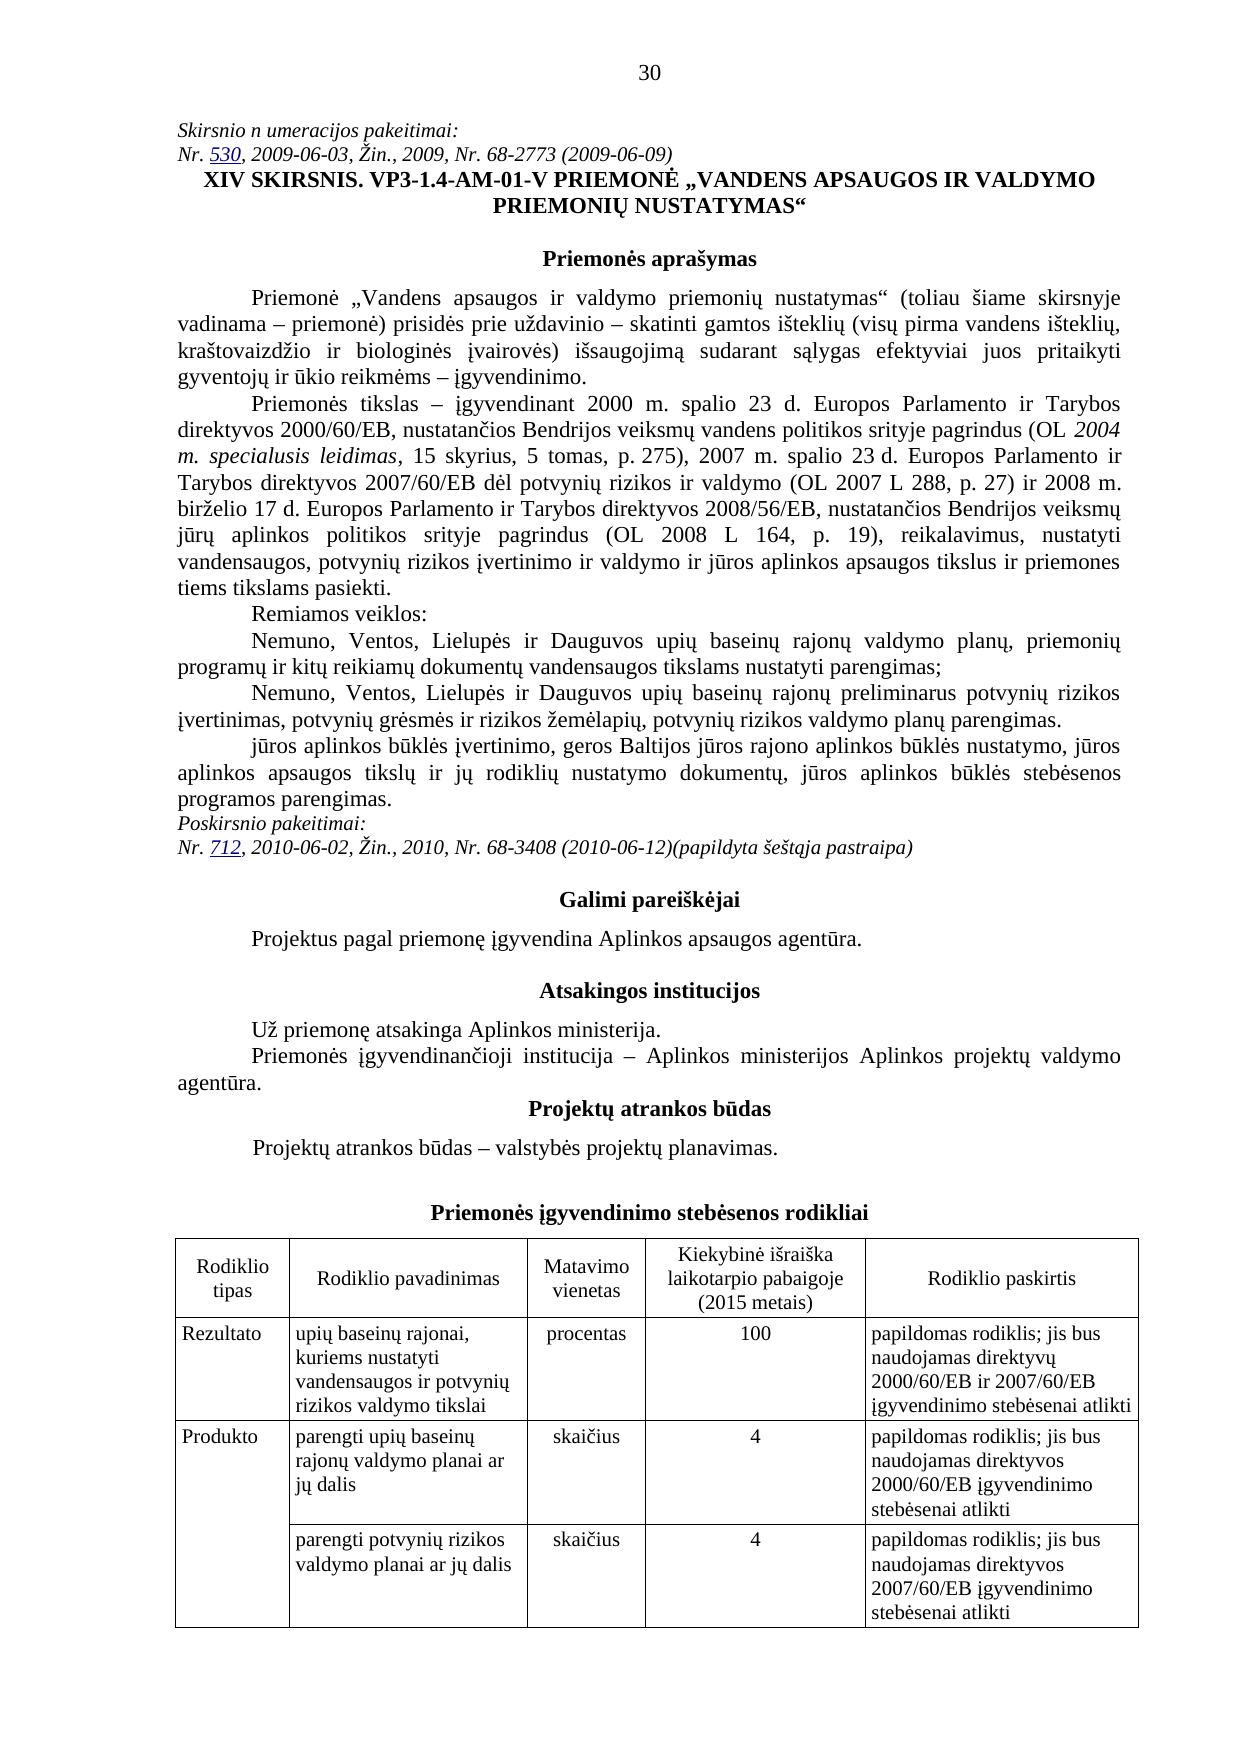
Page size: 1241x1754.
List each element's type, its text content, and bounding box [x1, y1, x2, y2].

text Galimi pareiškėjai [177, 886, 1122, 912]
table_cell 4 [646, 1421, 865, 1523]
text Remiamos veiklos: [177, 600, 1122, 627]
text Projektų atrankos būdas [177, 1095, 1122, 1122]
text Poskirsnio pakeitimai: [177, 811, 1122, 835]
table_header Rodiklio pavadinimas [290, 1239, 527, 1317]
text Atsakingos institucijos [177, 977, 1122, 1004]
table_cell papildomas rodiklis; jis bus naudojamas direktyvos 2007/60/EB įgyvendinimo stebėsenai atlikti [866, 1525, 1138, 1627]
text Nr. 712, 2010-06-02, Žin., 2010, Nr. 68-3408 (2010-06-12)(papildyta šeštąja pastraipa) [177, 835, 1122, 859]
table_cell skaičius [528, 1525, 645, 1627]
table_cell papildomas rodiklis; jis bus naudojamas direktyvų 2000/60/EB ir 2007/60/EB įgyvendinimo stebėsenai atlikti [866, 1318, 1138, 1420]
table_cell 4 [646, 1525, 865, 1627]
table_header Rodiklio tipas [176, 1239, 289, 1317]
text Už priemonę atsakinga Aplinkos ministerija. [177, 1016, 1122, 1042]
table_cell Produkto [176, 1421, 289, 1627]
text Nr. 530, 2009-06-03, Žin., 2009, Nr. 68-2773 (2009-06-09) [177, 142, 1122, 166]
text Nemuno, Ventos, Lielupės ir Dauguvos upių baseinų rajonų preliminarus potvynių rizikos įvertinimas, potvynių grėsmės ir rizikos žemėlapių, potvynių rizikos valdymo planų parengimas. [177, 679, 1122, 732]
table_cell parengti potvynių rizikos valdymo planai ar jų dalis [290, 1525, 527, 1627]
subtitle XIV sKIRSNIS. VP3-1.4-AM-01-V PRIEMONĖ „VANDENS APSAUGOS IR VALDYMO PRIEMONIŲ NUSTATYMAS“ [177, 166, 1122, 219]
table_cell upių baseinų rajonai, kuriems nustatyti vandensaugos ir potvynių rizikos valdymo tikslai [290, 1318, 527, 1420]
text Priemonės aprašymas [177, 245, 1122, 272]
table_header Rodiklio paskirtis [866, 1239, 1138, 1317]
table_cell procentas [528, 1318, 645, 1420]
table_cell skaičius [528, 1421, 645, 1523]
text Priemonės įgyvendinimo stebėsenos rodikliai [177, 1199, 1122, 1226]
table_cell papildomas rodiklis; jis bus naudojamas direktyvos 2000/60/EB įgyvendinimo stebėsenai atlikti [866, 1421, 1138, 1523]
table_header Kiekybinė išraiška laikotarpio pabaigoje (2015 metais) [646, 1239, 865, 1317]
table_cell 100 [646, 1318, 865, 1420]
text Priemonė „Vandens apsaugos ir valdymo priemonių nustatymas“ (toliau šiame skirsnyje vadinama – priemonė) prisidės prie uždavinio – skatinti gamtos išteklių (visų pirma vandens išteklių, kraštovaizdžio ir biologinės įvairovės) išsaugojimą sudarant sąlygas efektyviai juos pritaikyti gyventojų ir ūkio reikmėms – įgyvendinimo. [177, 284, 1122, 389]
text Projektų atrankos būdas – valstybės projektų planavimas. [177, 1134, 1122, 1160]
text Priemonės įgyvendinančioji institucija – Aplinkos ministerijos Aplinkos projektų valdymo agentūra. [177, 1042, 1122, 1095]
text Projektus pagal priemonę įgyvendina Aplinkos apsaugos agentūra. [177, 924, 1122, 951]
table_header Matavimo vienetas [528, 1239, 645, 1317]
text jūros aplinkos būklės įvertinimo, geros Baltijos jūros rajono aplinkos būklės nustatymo, jūros aplinkos apsaugos tikslų ir jų rodiklių nustatymo dokumentų, jūros aplinkos būklės stebėsenos programos parengimas. [177, 732, 1122, 811]
text Skirsnio n umeracijos pakeitimai: [177, 118, 1122, 142]
table_cell parengti upių baseinų rajonų valdymo planai ar jų dalis [290, 1421, 527, 1523]
table_cell Rezultato [176, 1318, 289, 1420]
text Nemuno, Ventos, Lielupės ir Dauguvos upių baseinų rajonų valdymo planų, priemonių programų ir kitų reikiamų dokumentų vandensaugos tikslams nustatyti parengimas; [177, 627, 1122, 679]
text Priemonės tikslas – įgyvendinant 2000 m. spalio 23 d. Europos Parlamento ir Tarybos direktyvos 2000/60/EB, nustatančios Bendrijos veiksmų vandens politikos srityje pagrindus (OL 2004 m. specialusis leidimas, 15 skyrius, 5 tomas, p. 275), 2007 m. spalio 23 d. Europos Parlamento ir Tarybos direktyvos 2007/60/EB dėl potvynių rizikos ir valdymo (OL 2007 L 288, p. 27) ir 2008 m. birželio 17 d. Europos Parlamento ir Tarybos direktyvos 2008/56/EB, nustatančios Bendrijos veiksmų jūrų aplinkos politikos srityje pagrindus (OL 2008 L 164, p. 19), reikalavimus, nustatyti vandensaugos, potvynių rizikos įvertinimo ir valdymo ir jūros aplinkos apsaugos tikslus ir priemones tiems tikslams pasiekti. [177, 389, 1122, 600]
